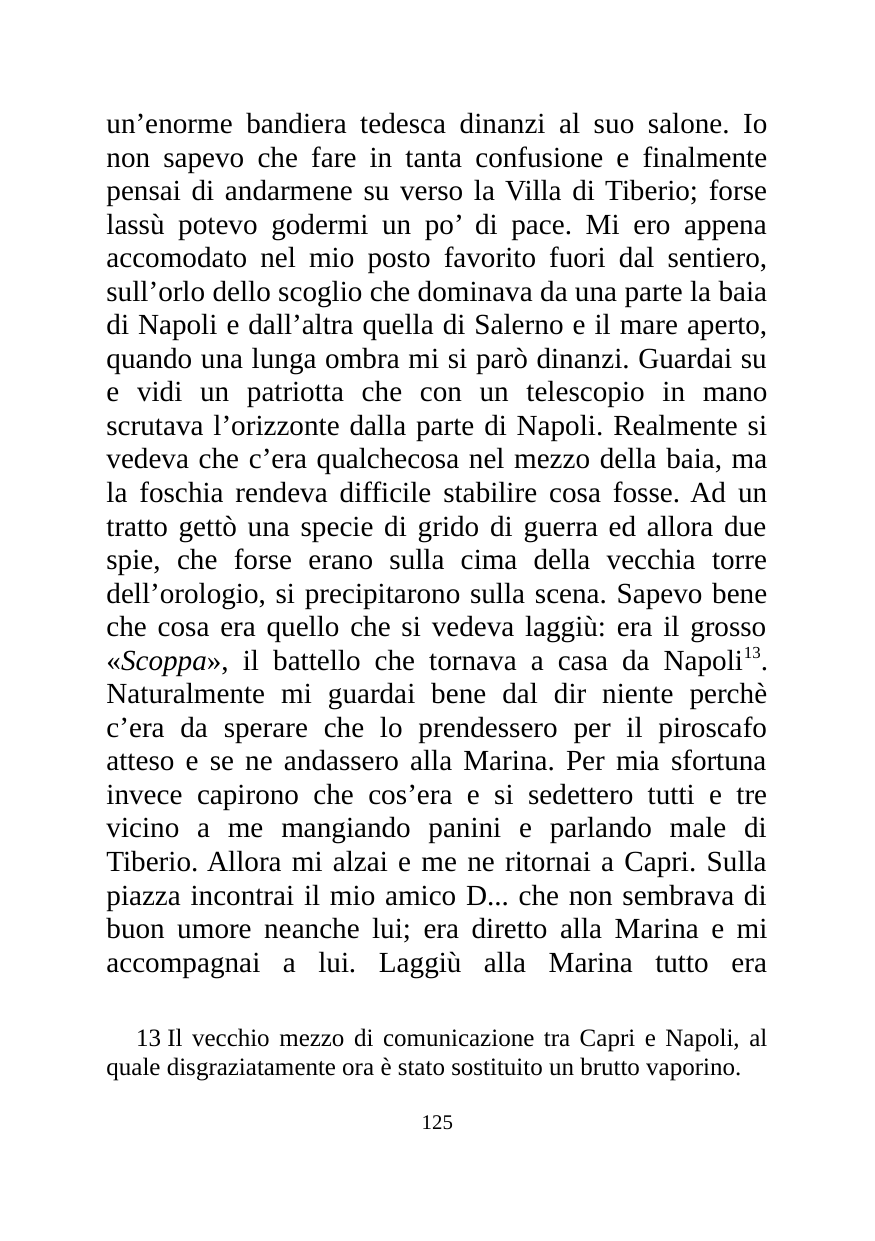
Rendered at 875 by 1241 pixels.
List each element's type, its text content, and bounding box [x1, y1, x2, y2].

text Il vecchio mezzo di comunicazione tra Capri e Napoli, al quale disgraziatamente ora è stato sostituito un brutto vaporino. [106, 1023, 768, 1080]
text un’enorme bandiera tedesca dinanzi al suo salone. Io non sapevo che fare in tanta confusione e finalmente pensai di andarmene su verso la Villa di Tiberio; forse lassù potevo godermi un po’ di pace. Mi ero appena accomodato nel mio posto favorito fuori dal sentiero, sull’orlo dello scoglio che dominava da una parte la baia di Napoli e dall’altra quella di Salerno e il mare aperto, quando una lunga ombra mi si parò dinanzi. Guardai su e vidi un patriotta che con un telescopio in mano scrutava l’orizzonte dalla parte di Napoli. Realmente si vedeva che c’era qualchecosa nel mezzo della baia, ma la foschia rendeva difficile stabilire cosa fosse. Ad un tratto gettò una specie di grido di guerra ed allora due spie, che forse erano sulla cima della vecchia torre dell’orologio, si precipitarono sulla scena. Sapevo bene che cosa era quello che si vedeva laggiù: era il grosso «Scoppa», il battello che tornava a casa da Napoli. Naturalmente mi guardai bene dal dir niente perchè c’era da sperare che lo prendessero per il piroscafo atteso e se ne andassero alla Marina. Per mia sfortuna invece capirono che cos’era e si sedettero tutti e tre vicino a me mangiando panini e parlando male di Tiberio. Allora mi alzai e me ne ritornai a Capri. Sulla piazza incontrai il mio amico D... che non sembrava di buon umore neanche lui; era diretto alla Marina e mi accompagnai a lui. Laggiù alla Marina tutto era [106, 106, 768, 978]
